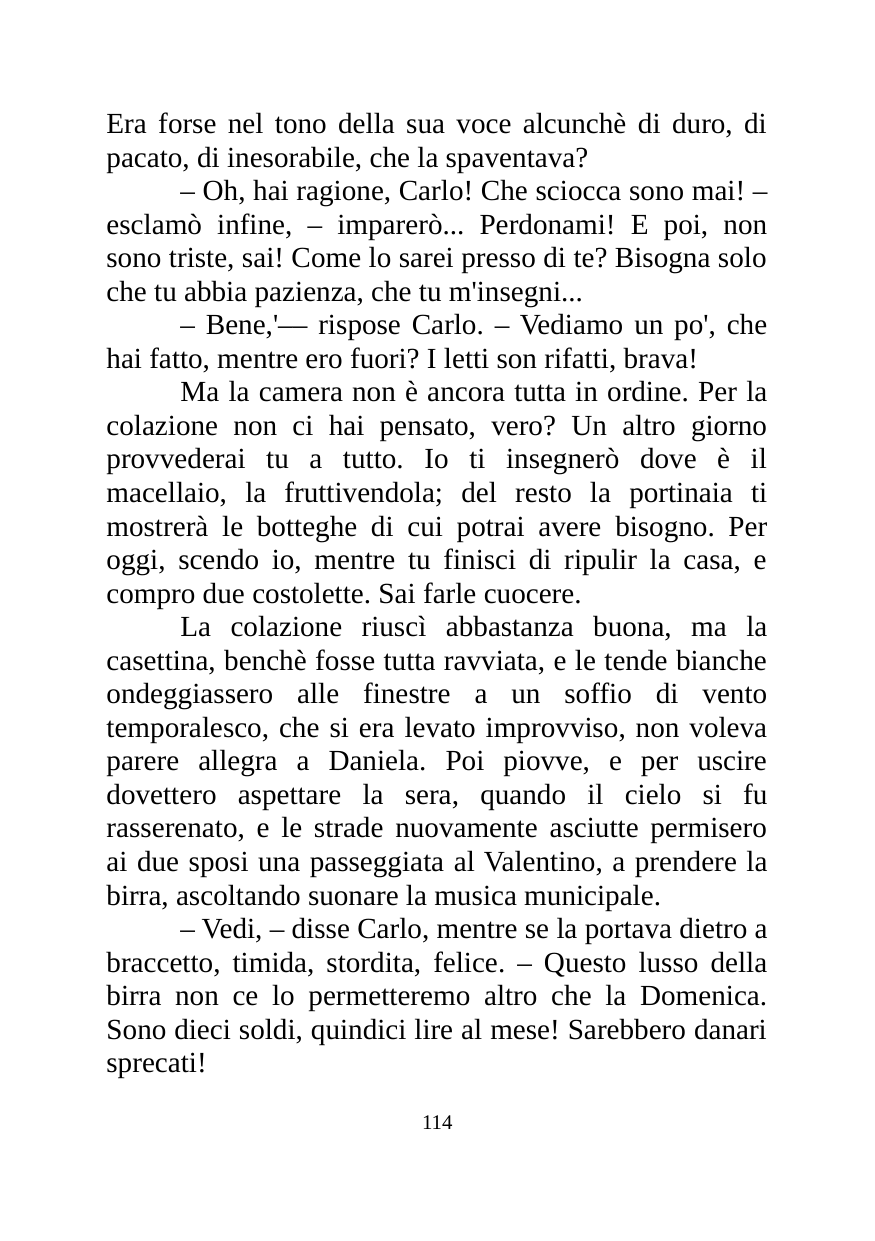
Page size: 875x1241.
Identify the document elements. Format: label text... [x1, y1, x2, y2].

text Era forse nel tono della sua voce alcunchè di duro, di pacato, di inesorabile, che la spaventava? [106, 106, 768, 173]
text – Bene,'–– rispose Carlo. – Vediamo un po', che hai fatto, mentre ero fuori? I letti son rifatti, brava! [106, 307, 768, 374]
text La colazione riuscì abbastanza buona, ma la casettina, benchè fosse tutta ravviata, e le tende bianche ondeggiassero alle finestre a un soffio di vento temporalesco, che si era levato improvviso, non voleva parere allegra a Daniela. Poi piovve, e per uscire dovettero aspettare la sera, quando il cielo si fu rasserenato, e le strade nuovamente asciutte permisero ai due sposi una passeggiata al Valentino, a prendere la birra, ascoltando suonare la musica municipale. [106, 609, 768, 911]
text – Vedi, – disse Carlo, mentre se la portava dietro a braccetto, timida, stordita, felice. – Questo lusso della birra non ce lo permetteremo altro che la Domenica. Sono dieci soldi, quindici lire al mese! Sarebbero danari sprecati! [106, 911, 768, 1079]
text – Oh, hai ragione, Carlo! Che sciocca sono mai! – esclamò infine, – imparerò... Perdonami! E poi, non sono triste, sai! Come lo sarei presso di te? Bisogna solo che tu abbia pazienza, che tu m'insegni... [106, 173, 768, 307]
text Ma la camera non è ancora tutta in ordine. Per la colazione non ci hai pensato, vero? Un altro giorno provvederai tu a tutto. Io ti insegnerò dove è il macellaio, la fruttivendola; del resto la portinaia ti mostrerà le botteghe di cui potrai avere bisogno. Per oggi, scendo io, mentre tu finisci di ripulir la casa, e compro due costolette. Sai farle cuocere. [106, 374, 768, 609]
